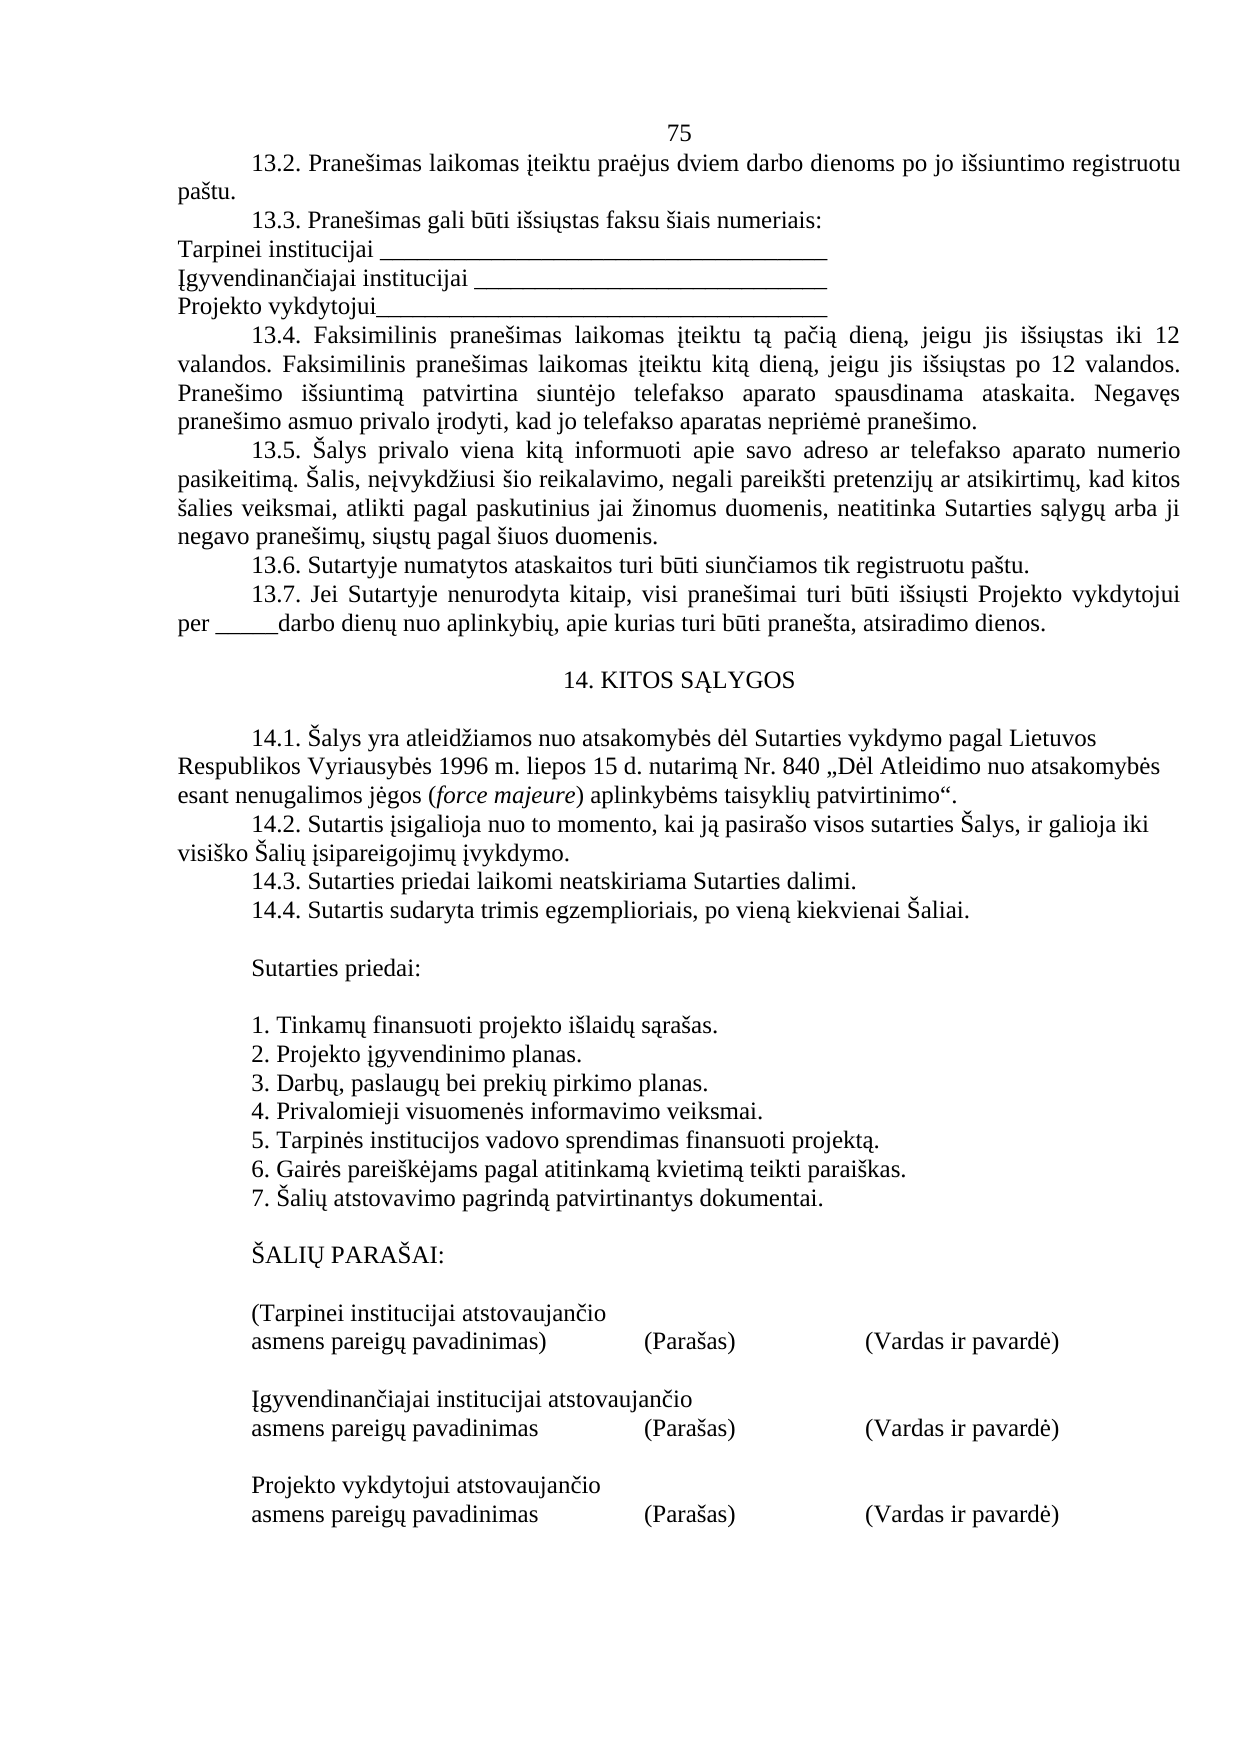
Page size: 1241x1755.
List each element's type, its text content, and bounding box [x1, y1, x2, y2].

text 14.4. Sutartis sudaryta trimis egzemplioriais, po vieną kiekvienai Šaliai. [177, 895, 1181, 924]
text 14.3. Sutarties priedai laikomi neatskiriama Sutarties dalimi. [177, 866, 1181, 895]
text 1. Tinkamų finansuoti projekto išlaidų sąrašas. [177, 1010, 1181, 1039]
text 6. Gairės pareiškėjams pagal atitinkamą kvietimą teikti paraiškas. [177, 1154, 1181, 1183]
text 13.6. Sutartyje numatytos ataskaitos turi būti siunčiamos tik registruotu paštu. [177, 550, 1181, 579]
text Sutarties priedai: [177, 953, 1181, 981]
text (Tarpinei institucijai atstovaujančio [177, 1298, 1181, 1326]
text 14.2. Sutartis įsigalioja nuo to momento, kai ją pasirašo visos sutarties Šalys, ir galioja iki visiško Šalių įsipareigojimų įvykdymo. [177, 809, 1181, 866]
text 13.5. Šalys privalo viena kitą informuoti apie savo adreso ar telefakso aparato numerio pasikeitimą. Šalis, neįvykdžiusi šio reikalavimo, negali pareikšti pretenzijų ar atsikirtimų, kad kitos šalies veiksmai, atlikti pagal paskutinius jai žinomus duomenis, neatitinka Sutarties sąlygų arba ji negavo pranešimų, siųstų pagal šiuos duomenis. [177, 435, 1181, 550]
text 5. Tarpinės institucijos vadovo sprendimas finansuoti projektą. [177, 1125, 1181, 1154]
text asmens pareigų pavadinimas (Parašas) (Vardas ir pavardė) [177, 1499, 1181, 1528]
text Įgyvendinančiajai institucijai atstovaujančio [177, 1384, 1181, 1413]
text asmens pareigų pavadinimas (Parašas) (Vardas ir pavardė) [177, 1413, 1181, 1441]
text 13.4. Faksimilinis pranešimas laikomas įteiktu tą pačią dieną, jeigu jis išsiųstas iki 12 valandos. Faksimilinis pranešimas laikomas įteiktu kitą dieną, jeigu jis išsiųstas po 12 valandos. Pranešimo išsiuntimą patvirtina siuntėjo telefakso aparato spausdinama ataskaita. Negavęs pranešimo asmuo privalo įrodyti, kad jo telefakso aparatas nepriėmė pranešimo. [177, 320, 1181, 435]
text 13.2. Pranešimas laikomas įteiktu praėjus dviem darbo dienoms po jo išsiuntimo registruotu paštu. [177, 148, 1181, 205]
text 14. KITOS SĄLYGOS [177, 665, 1181, 694]
text Projekto vykdytojui [177, 291, 1181, 320]
text 3. Darbų, paslaugų bei prekių pirkimo planas. [177, 1068, 1181, 1096]
text 7. Šalių atstovavimo pagrindą patvirtinantys dokumentai. [177, 1183, 1181, 1211]
text 14.1. Šalys yra atleidžiamos nuo atsakomybės dėl Sutarties vykdymo pagal Lietuvos Respublikos Vyriausybės 1996 m. liepos 15 d. nutarimą Nr. 840 „Dėl Atleidimo nuo atsakomybės esant nenugalimos jėgos (force majeure) aplinkybėms taisyklių patvirtinimo“. [177, 723, 1181, 809]
text 13.7. Jei Sutartyje nenurodyta kitaip, visi pranešimai turi būti išsiųsti Projekto vykdytojui per _____darbo dienų nuo aplinkybių, apie kurias turi būti pranešta, atsiradimo dienos. [177, 579, 1181, 636]
text Tarpinei institucijai [177, 234, 1181, 263]
text asmens pareigų pavadinimas) (Parašas) (Vardas ir pavardė) [177, 1326, 1181, 1355]
text 4. Privalomieji visuomenės informavimo veiksmai. [177, 1096, 1181, 1125]
text Įgyvendinančiajai institucijai [177, 263, 1181, 291]
text 13.3. Pranešimas gali būti išsiųstas faksu šiais numeriais: [177, 205, 1181, 234]
text 2. Projekto įgyvendinimo planas. [177, 1039, 1181, 1068]
text ŠALIŲ PARAŠAI: [177, 1240, 1181, 1269]
text Projekto vykdytojui atstovaujančio [177, 1470, 1181, 1499]
